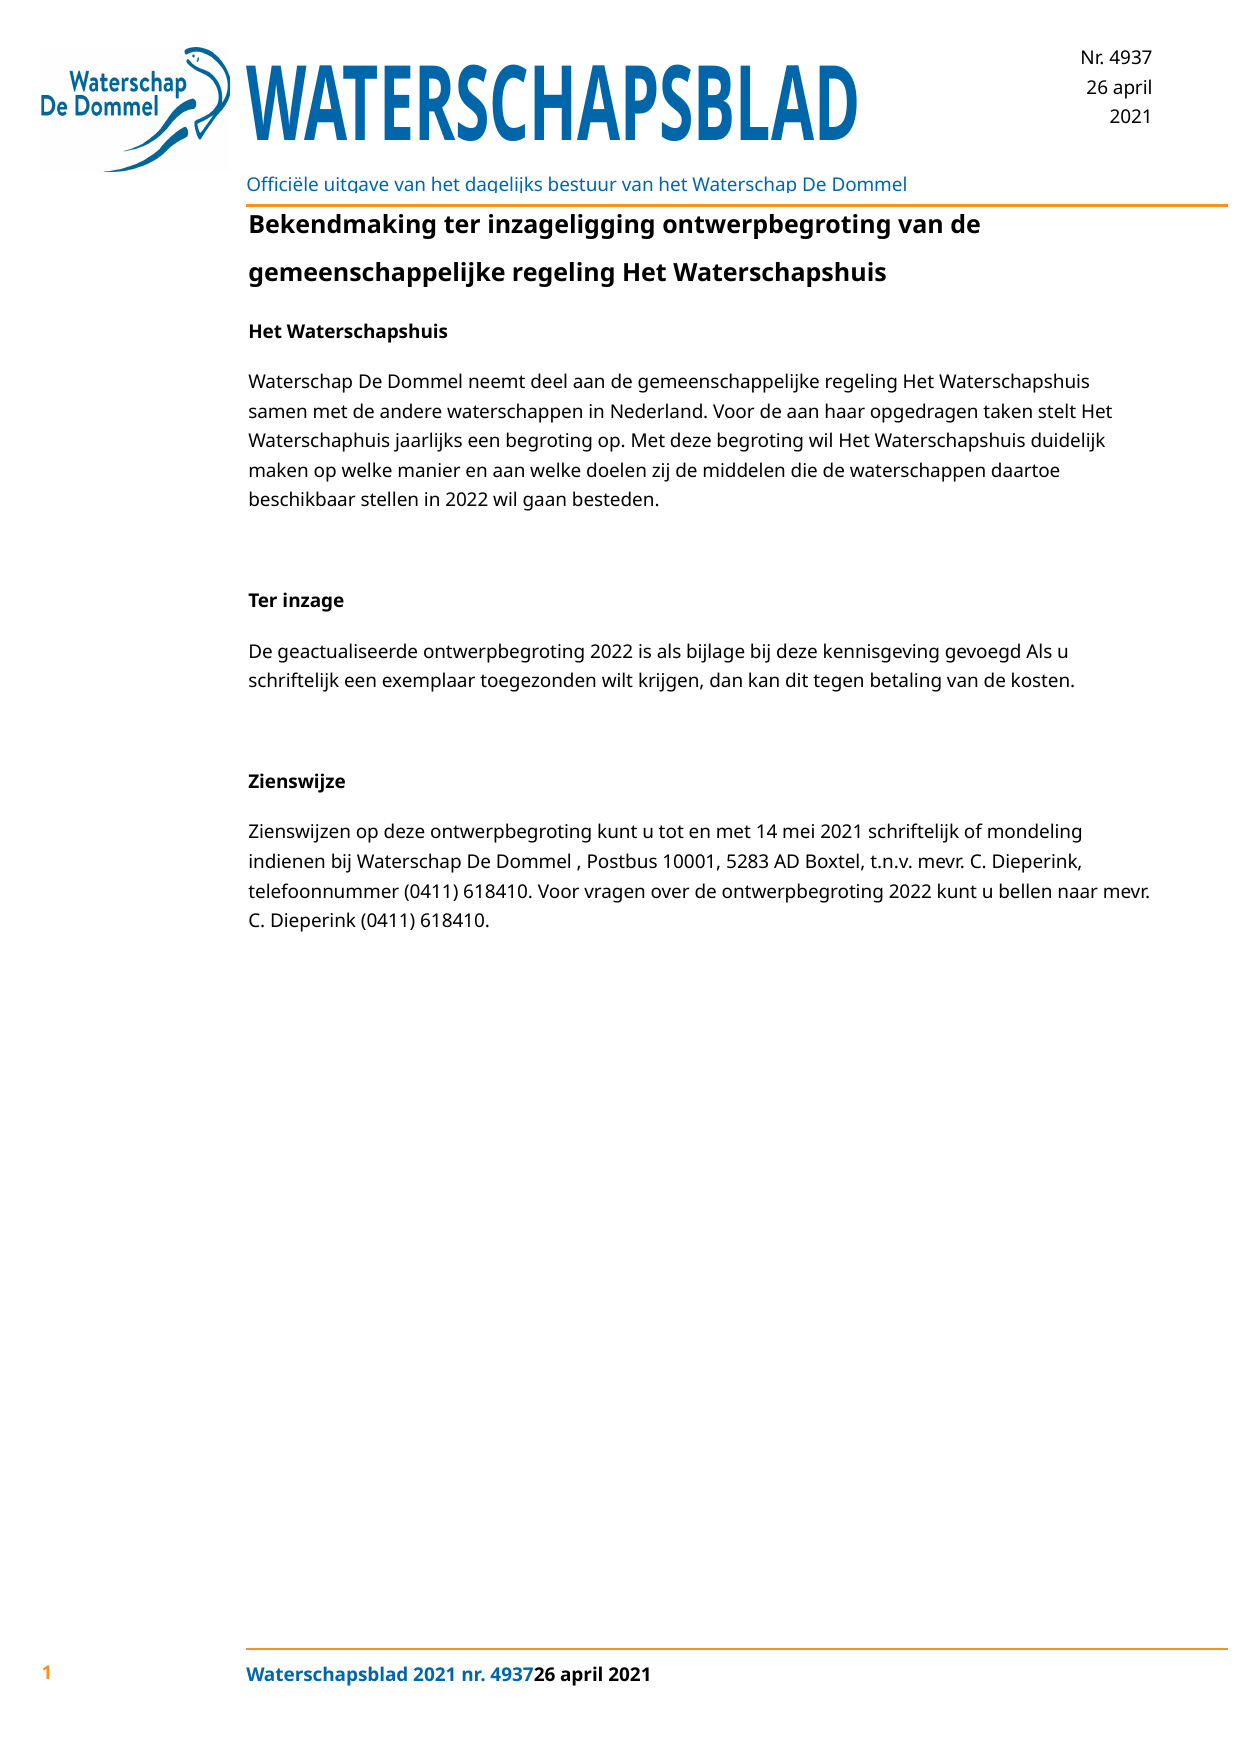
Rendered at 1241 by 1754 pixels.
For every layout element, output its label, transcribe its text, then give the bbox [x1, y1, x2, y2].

text De geactualiseerde ontwerpbegroting 2022 is als bijlage bij deze kennisgeving gevoegd Als u schriftelijk een exemplaar toegezonden wilt krijgen, dan kan dit tegen betaling van de kosten. [248, 638, 1152, 693]
text Zienswijzen op deze ontwerpbegroting kunt u tot en met 14 mei 2021 schriftelijk of mondeling indienen bij Waterschap De Dommel , Postbus 10001, 5283 AD Boxtel, t.n.v. mevr. C. Dieperink, telefoonnummer (0411) 618410. Voor vragen over de ontwerpbegroting 2022 kunt u bellen naar mevr. C. Dieperink (0411) 618410. [248, 819, 1152, 933]
picture [41, 47, 231, 172]
text Ter inzage [248, 587, 1152, 613]
text Waterschap De Dommel neemt deel aan de gemeenschappelijke regeling Het Waterschapshuis samen met de andere waterschappen in Nederland. Voor de aan haar opgedragen taken stelt Het Waterschaphuis jaarlijks een begroting op. Met deze begroting wil Het Waterschapshuis duidelijk maken op welke manier en aan welke doelen zij de middelen die de waterschappen daartoe beschikbaar stellen in 2022 wil gaan besteden. [248, 368, 1152, 512]
text Het Waterschapshuis [248, 318, 1152, 344]
text Bekendmaking ter inzageligging ontwerpbegroting van de gemeenschappelijke regeling Het Waterschapshuis [248, 207, 1152, 288]
text Zienswijze [248, 768, 1152, 794]
picture [204, 47, 231, 76]
picture [45, 99, 51, 111]
picture [198, 118, 210, 131]
